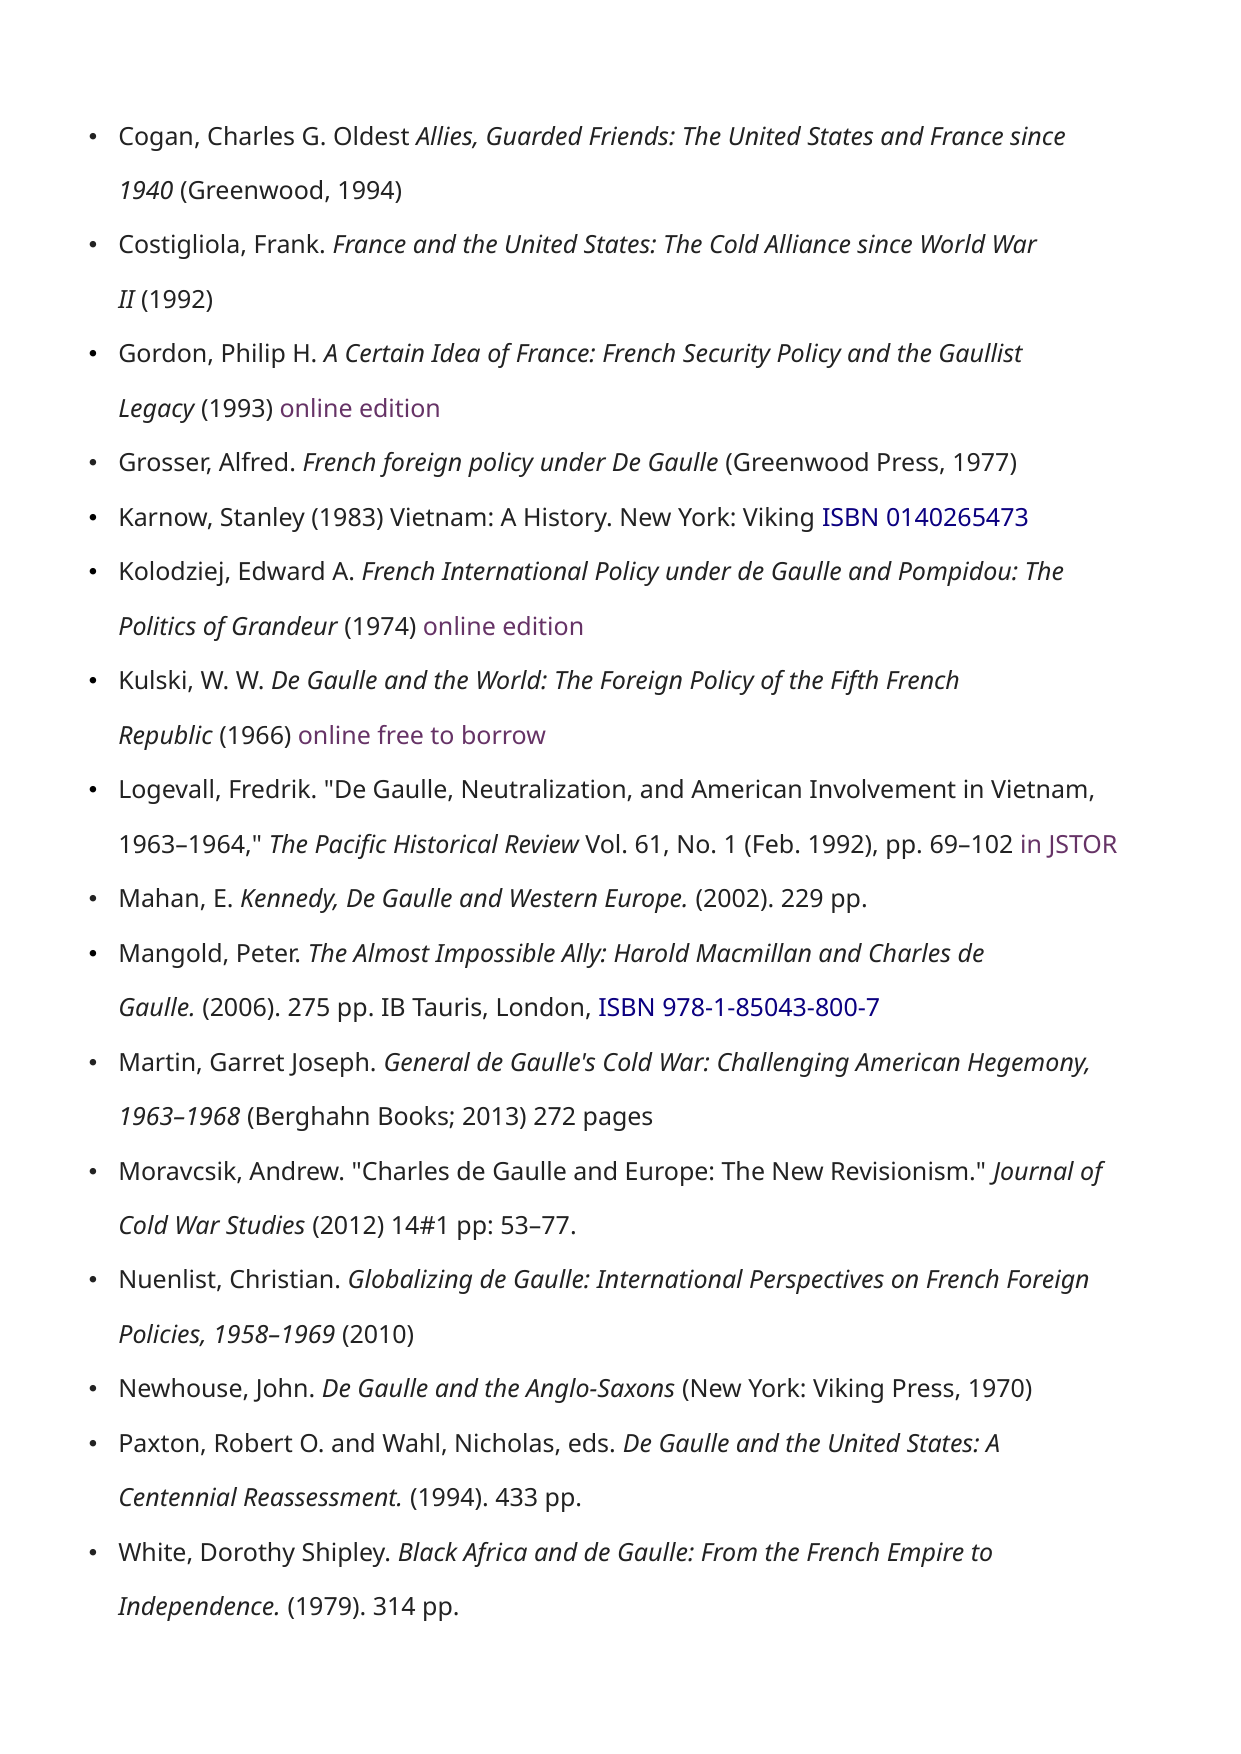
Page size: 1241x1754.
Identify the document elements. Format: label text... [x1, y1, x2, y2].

list Costigliola, Frank. France and the United States: The Cold Alliance since World War II (1992) [118, 227, 1122, 316]
list Kolodziej, Edward A. French International Policy under de Gaulle and Pompidou: The Politics of Grandeur (1974) online edition [118, 554, 1122, 642]
list Paxton, Robert O. and Wahl, Nicholas, eds. De Gaulle and the United States: A Centennial Reassessment. (1994). 433 pp. [118, 1426, 1122, 1514]
list Cogan, Charles G. Oldest Allies, Guarded Friends: The United States and France since 1940 (Greenwood, 1994) [118, 118, 1122, 207]
list Mangold, Peter. The Almost Impossible Ally: Harold Macmillan and Charles de Gaulle. (2006). 275 pp. IB Tauris, London, ISBN 978-1-85043-800-7 [118, 935, 1122, 1024]
list Kulski, W. W. De Gaulle and the World: The Foreign Policy of the Fifth French Republic (1966) online free to borrow [118, 663, 1122, 751]
list Moravcsik, Andrew. "Charles de Gaulle and Europe: The New Revisionism." Journal of Cold War Studies (2012) 14#1 pp: 53–77. [118, 1153, 1122, 1242]
list Logevall, Fredrik. "De Gaulle, Neutralization, and American Involvement in Vietnam, 1963–1964," The Pacific Historical Review Vol. 61, No. 1 (Feb. 1992), pp. 69–102 in JSTOR [118, 772, 1122, 860]
list Newhouse, John. De Gaulle and the Anglo-Saxons (New York: Viking Press, 1970) [118, 1371, 1122, 1405]
list Mahan, E. Kennedy, De Gaulle and Western Europe. (2002). 229 pp. [118, 881, 1122, 915]
list Gordon, Philip H. A Certain Idea of France: French Security Policy and the Gaullist Legacy (1993) online edition [118, 336, 1122, 424]
list Grosser, Alfred. French foreign policy under De Gaulle (Greenwood Press, 1977) [118, 445, 1122, 479]
list Nuenlist, Christian. Globalizing de Gaulle: International Perspectives on French Foreign Policies, 1958–1969 (2010) [118, 1262, 1122, 1351]
list Karnow, Stanley (1983) Vietnam: A History. New York: Viking ISBN 0140265473 [118, 499, 1122, 533]
list White, Dorothy Shipley. Black Africa and de Gaulle: From the French Empire to Independence. (1979). 314 pp. [118, 1534, 1122, 1623]
list Martin, Garret Joseph. General de Gaulle's Cold War: Challenging American Hegemony, 1963–1968 (Berghahn Books; 2013) 272 pages [118, 1044, 1122, 1133]
